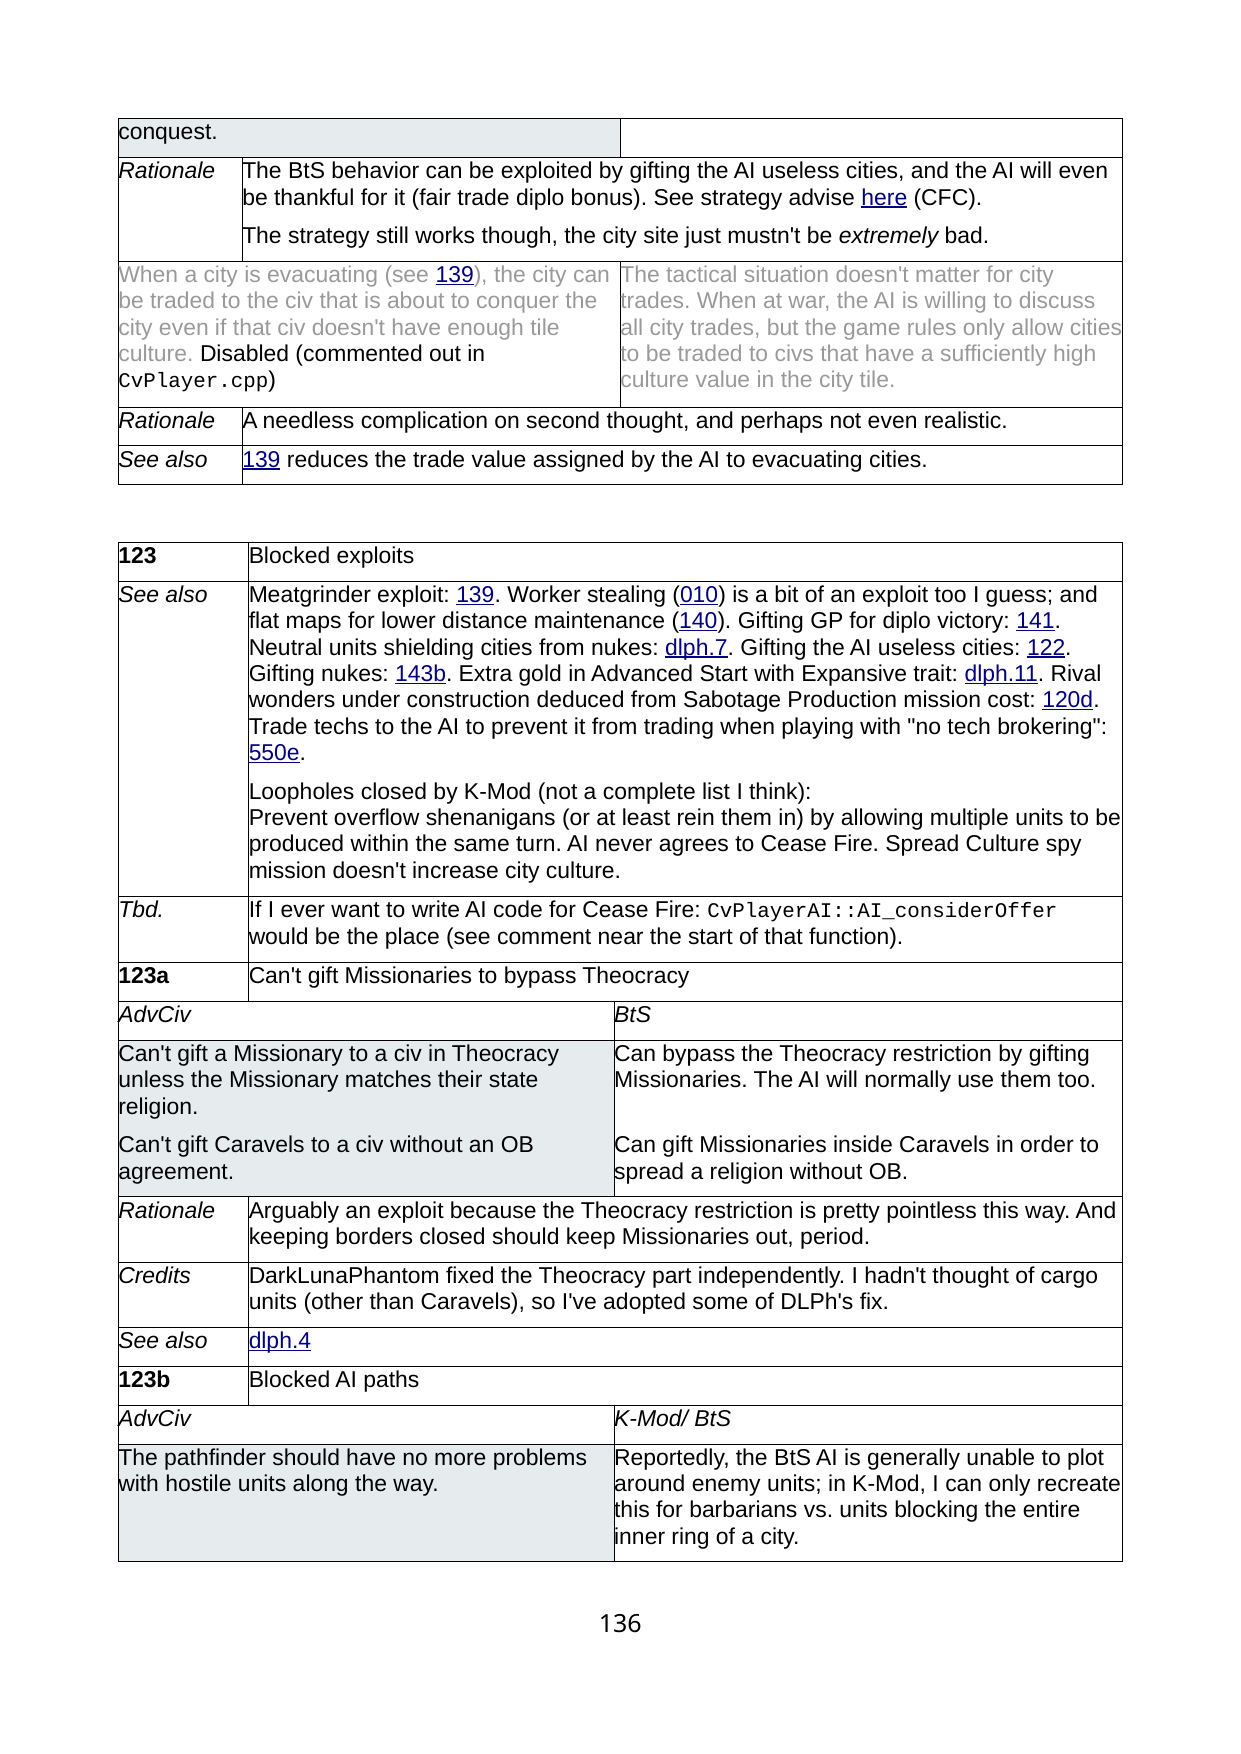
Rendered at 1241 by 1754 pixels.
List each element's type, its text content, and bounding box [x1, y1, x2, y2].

table_cell BtS [615, 1002, 1122, 1040]
table_cell AdvCiv [119, 1002, 614, 1040]
table_cell 123b [119, 1367, 248, 1404]
table_cell [621, 119, 1122, 157]
table_cell Reportedly, the BtS AI is generally unable to plot around enemy units; in K-Mod, I can only recreate this for barbarians vs. units blocking the entire inner ring of a city. [615, 1445, 1122, 1561]
table_cell See also [119, 582, 248, 896]
table_cell The BtS behavior can be exploited by gifting the AI useless cities, and the AI will even be thankful for it (fair trade diplo bonus). See strategy advise here (CFC). The strategy still works though, the city site just mustn't be extremely bad. [243, 158, 1122, 261]
table_cell conquest. [119, 119, 620, 157]
table_cell Credits [119, 1263, 248, 1327]
table_cell If I ever want to write AI code for Cease Fire: CvPlayerAI::AI_considerOffer would be the place (see comment near the start of that function). [249, 897, 1122, 962]
table_cell Can bypass the Theocracy restriction by gifting Missionaries. The AI will normally use them too. Can gift Missionaries inside Caravels in order to spread a religion without OB. [615, 1041, 1122, 1196]
table_cell dlph.4 [249, 1328, 1122, 1366]
table_cell Rationale [119, 158, 242, 261]
table_cell See also [119, 1328, 248, 1366]
table_cell 123a [119, 963, 248, 1001]
table_cell Meatgrinder exploit: 139. Worker stealing (010) is a bit of an exploit too I guess; and flat maps for lower distance maintenance (140). Gifting GP for diplo victory: 141. Neutral units shielding cities from nukes: dlph.7. Gifting the AI useless cities: 122. Gifting nukes: 143b. Extra gold in Advanced Start with Expansive trait: dlph.11. Rival wonders under construction deduced from Sabotage Production mission cost: 120d. Trade techs to the AI to prevent it from trading when playing with "no tech brokering": 550e. Loopholes closed by K-Mod (not a complete list I think): Prevent overflow shenanigans (or at least rein them in) by allowing multiple units to be produced within the same turn. AI never agrees to Cease Fire. Spread Culture spy mission doesn't increase city culture. [249, 582, 1122, 896]
table_cell Tbd. [119, 897, 248, 962]
table_header 123 [119, 543, 248, 581]
table_cell AdvCiv [119, 1406, 614, 1443]
table_cell K-Mod/ BtS [615, 1406, 1122, 1443]
table_header Blocked exploits [249, 543, 1122, 581]
table_cell 139 reduces the trade value assigned by the AI to evacuating cities. [243, 446, 1122, 484]
table_cell A needless complication on second thought, and perhaps not even realistic. [243, 408, 1122, 445]
table_cell The pathfinder should have no more problems with hostile units along the way. [119, 1445, 614, 1561]
table_cell DarkLunaPhantom fixed the Theocracy part independently. I hadn't thought of cargo units (other than Caravels), so I've adopted some of DLPh's fix. [249, 1263, 1122, 1327]
table_cell When a city is evacuating (see 139), the city can be traded to the civ that is about to conquer the city even if that civ doesn't have enough tile culture. Disabled (commented out in CvPlayer.cpp) [119, 262, 620, 407]
table_cell Can't gift a Missionary to a civ in Theocracy unless the Missionary matches their state religion. Can't gift Caravels to a civ without an OB agreement. [119, 1041, 614, 1196]
table_cell Arguably an exploit because the Theocracy restriction is pretty pointless this way. And keeping borders closed should keep Missionaries out, period. [249, 1197, 1122, 1262]
table_cell The tactical situation doesn't matter for city trades. When at war, the AI is willing to discuss all city trades, but the game rules only allow cities to be traded to civs that have a sufficiently high culture value in the city tile. [621, 262, 1122, 407]
table_cell Rationale [119, 1197, 248, 1262]
table_cell See also [119, 446, 242, 484]
table_cell Rationale [119, 408, 242, 445]
table_cell Blocked AI paths [249, 1367, 1122, 1404]
table_cell Can't gift Missionaries to bypass Theocracy [249, 963, 1122, 1001]
